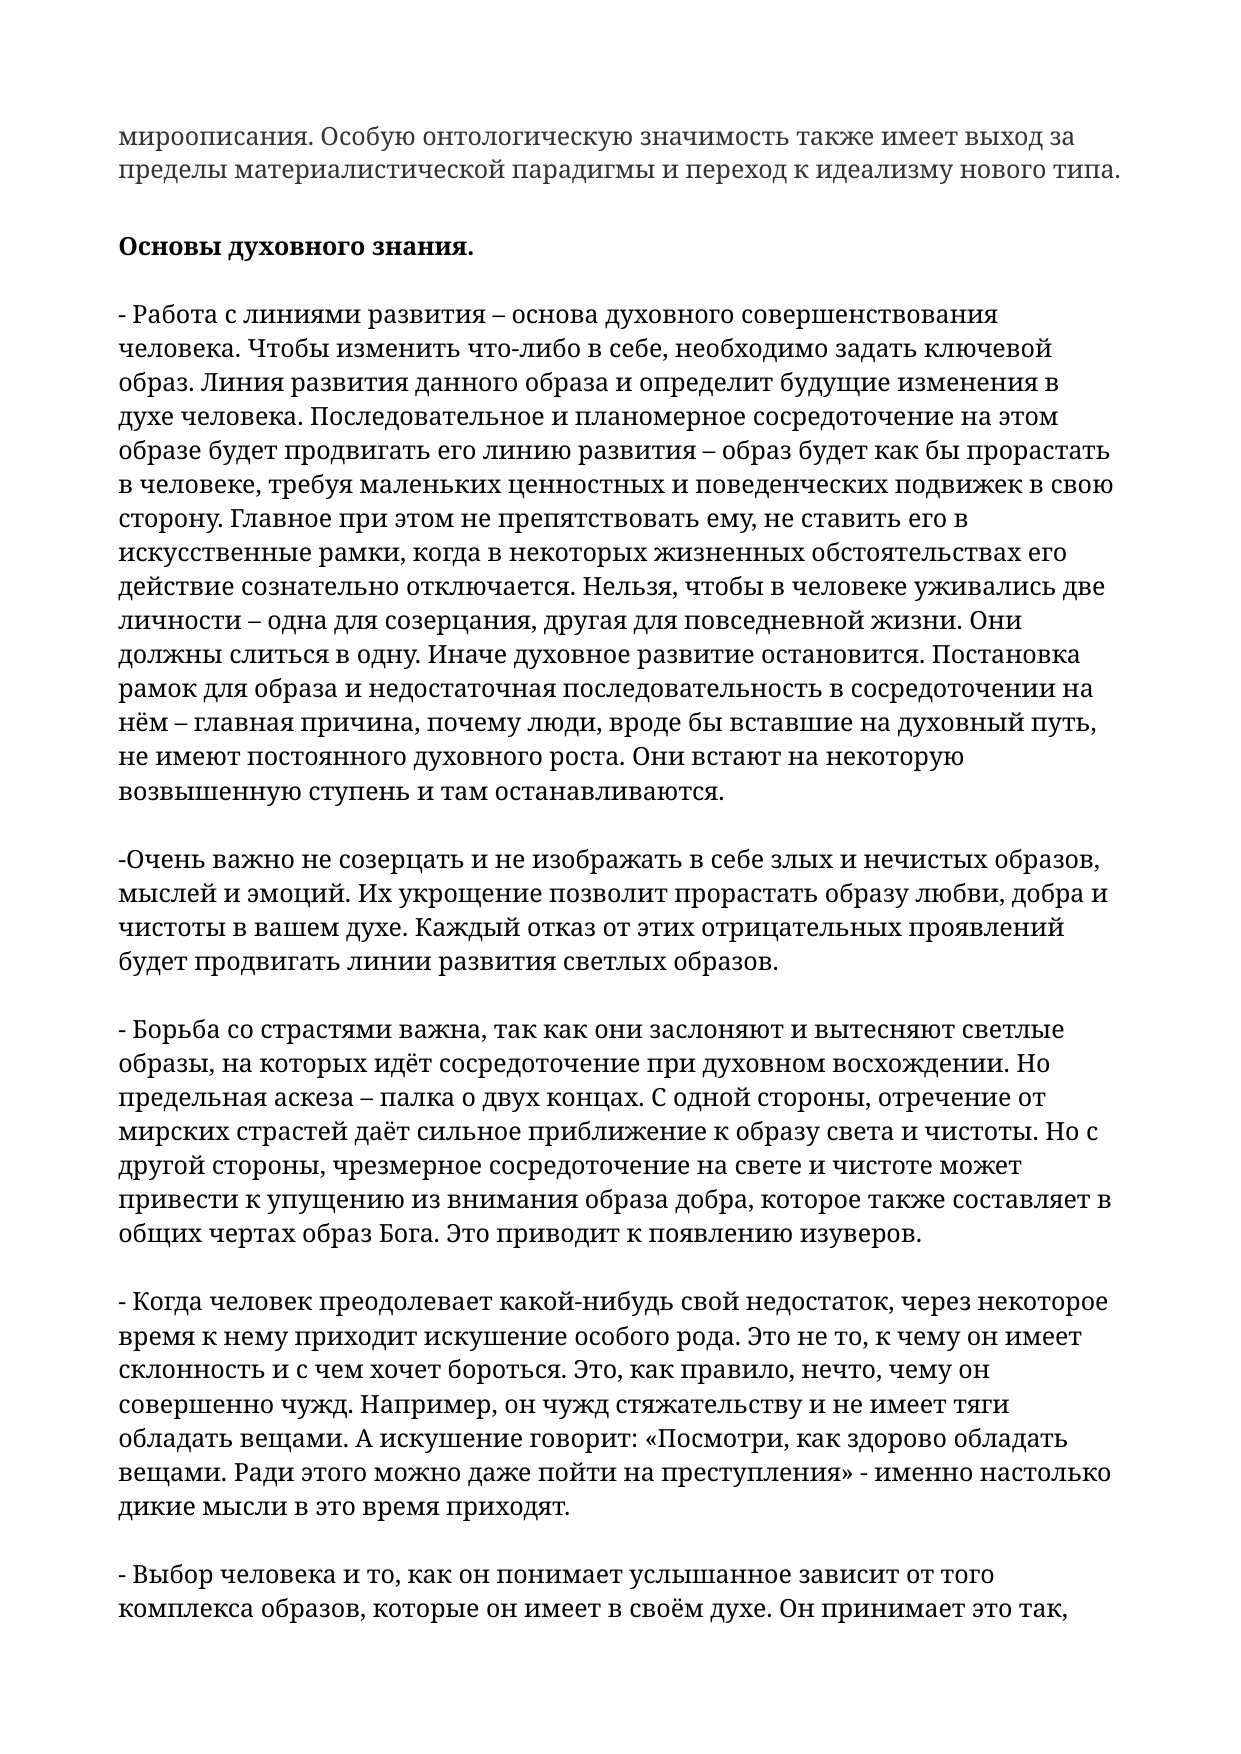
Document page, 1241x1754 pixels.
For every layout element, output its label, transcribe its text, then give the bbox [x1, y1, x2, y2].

text -Очень важно не созерцать и не изображать в себе злых и нечистых образов, мыслей и эмоций. Их укрощение позволит прорастать образу любви, добра и чистоты в вашем духе. Каждый отказ от этих отрицательных проявлений будет продвигать линии развития светлых образов. [118, 841, 1122, 977]
text - Работа с линиями развития – основа духовного совершенствования человека. Чтобы изменить что-либо в себе, необходимо задать ключевой образ. Линия развития данного образа и определит будущие изменения в духе человека. Последовательное и планомерное сосредоточение на этом образе будет продвигать его линию развития – образ будет как бы прорастать в человеке, требуя маленьких ценностных и поведенческих подвижек в свою сторону. Главное при этом не препятствовать ему, не ставить его в искусственные рамки, когда в некоторых жизненных обстоятельствах его действие сознательно отключается. Нельзя, чтобы в человеке уживались две личности – одна для созерцания, другая для повседневной жизни. Они должны слиться в одну. Иначе духовное развитие остановится. Постановка рамок для образа и недостаточная последовательность в сосредоточении на нём – главная причина, почему люди, вроде бы вставшие на духовный путь, не имеют постоянного духовного роста. Они встают на некоторую возвышенную ступень и там останавливаются. [118, 296, 1122, 807]
text Основы духовного знания. [118, 228, 1122, 262]
text мироописания. Особую онтологическую значимость также имеет выход за пределы материалистической парадигмы и переход к идеализму нового типа. [118, 118, 1122, 186]
text - Выбор человека и то, как он понимает услышанное зависит от того комплекса образов, которые он имеет в своём духе. Он принимает это так, [118, 1557, 1122, 1625]
text - Борьба со страстями важна, так как они заслоняют и вытесняют светлые образы, на которых идёт сосредоточение при духовном восхождении. Но предельная аскеза – палка о двух концах. С одной стороны, отречение от мирских страстей даёт сильное приближение к образу света и чистоты. Но с другой стороны, чрезмерное сосредоточение на свете и чистоте может привести к упущению из внимания образа добра, которое также составляет в общих чертах образ Бога. Это приводит к появлению изуверов. [118, 1012, 1122, 1250]
text - Когда человек преодолевает какой-нибудь свой недостаток, через некоторое время к нему приходит искушение особого рода. Это не то, к чему он имеет склонность и с чем хочет бороться. Это, как правило, нечто, чему он совершенно чужд. Например, он чужд стяжательству и не имеет тяги обладать вещами. А искушение говорит: «Посмотри, как здорово обладать вещами. Ради этого можно даже пойти на преступления» - именно настолько дикие мысли в это время приходят. [118, 1284, 1122, 1522]
